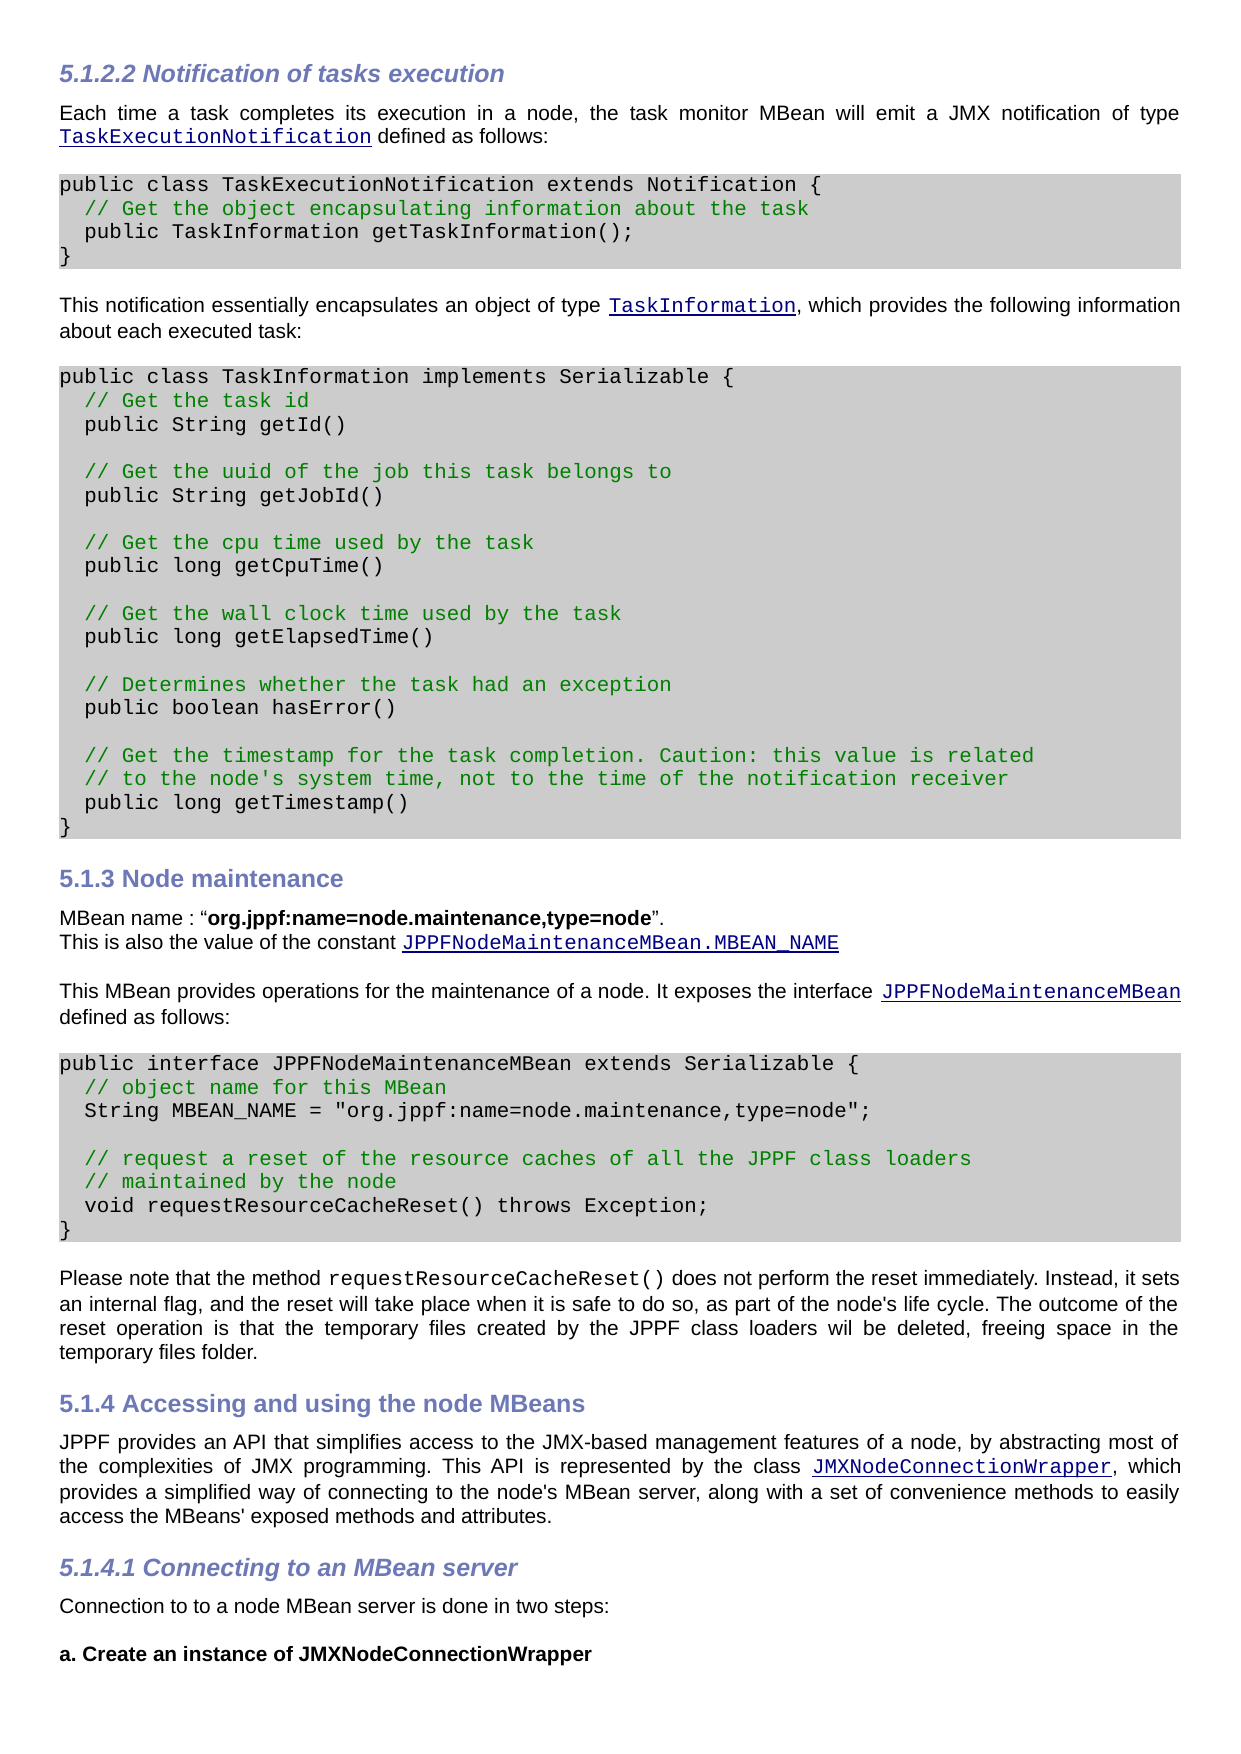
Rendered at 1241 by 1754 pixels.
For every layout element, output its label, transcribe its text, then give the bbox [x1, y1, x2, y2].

subtitle Connecting to an MBean server [59, 1553, 1181, 1582]
text // Get the object encapsulating information about the task [59, 198, 1181, 221]
text // Get the uuid of the job this task belongs to [59, 461, 1181, 484]
text // Get the wall clock time used by the task [59, 603, 1181, 626]
text public TaskInformation getTaskInformation(); [59, 221, 1181, 245]
text // to the node's system time, not to the time of the notification receiver [59, 768, 1181, 792]
text public long getElapsedTime() [59, 626, 1181, 650]
text Each time a task completes its execution in a node, the task monitor MBean will emit a JMX notification of type TaskExecutionNotification defined as follows: [59, 100, 1181, 150]
subtitle Notification of tasks execution [59, 59, 1181, 88]
subtitle Node maintenance [59, 864, 1181, 893]
text a. Create an instance of JMXNodeConnectionWrapper [59, 1642, 1181, 1666]
text public boolean hasError() [59, 697, 1181, 721]
text This is also the value of the constant JPPFNodeMaintenanceMBean.MBEAN_NAME [59, 929, 1181, 955]
text // object name for this MBean [59, 1077, 1181, 1100]
text public long getTimestamp() [59, 792, 1181, 816]
text String MBEAN_NAME = "org.jppf:name=node.maintenance,type=node"; [59, 1100, 1181, 1124]
text } [59, 1218, 1181, 1242]
text public String getId() [59, 414, 1181, 437]
text } [59, 816, 1181, 839]
text // Determines whether the task had an exception [59, 674, 1181, 697]
text // Get the timestamp for the task completion. Caution: this value is related [59, 745, 1181, 768]
text public String getJobId() [59, 484, 1181, 508]
text JPPF provides an API that simplifies access to the JMX-based management features of a node, by abstracting most of the complexities of JMX programming. This API is represented by the class JMXNodeConnectionWrapper, which provides a simplified way of connecting to the node's MBean server, along with a set of convenience methods to easily access the MBeans' exposed methods and attributes. [59, 1430, 1181, 1528]
text public long getCpuTime() [59, 556, 1181, 579]
text } [59, 245, 1181, 269]
text public class TaskInformation implements Serializable { [59, 366, 1181, 390]
text Connection to to a node MBean server is done in two steps: [59, 1594, 1181, 1618]
text This MBean provides operations for the maintenance of a node. It exposes the interface JPPFNodeMaintenanceMBean defined as follows: [59, 979, 1181, 1029]
text // Get the cpu time used by the task [59, 532, 1181, 556]
text // request a reset of the resource caches of all the JPPF class loaders [59, 1148, 1181, 1171]
text MBean name : “org.jppf:name=node.maintenance,type=node”. [59, 906, 1181, 929]
text public interface JPPFNodeMaintenanceMBean extends Serializable { [59, 1053, 1181, 1077]
text public class TaskExecutionNotification extends Notification { [59, 174, 1181, 198]
text // Get the task id [59, 390, 1181, 414]
subtitle Accessing and using the node MBeans [59, 1389, 1181, 1418]
text void requestResourceCacheReset() throws Exception; [59, 1195, 1181, 1218]
text Please note that the method requestResourceCacheReset() does not perform the reset immediately. Instead, it sets an internal flag, and the reset will take place when it is safe to do so, as part of the node's life cycle. The outcome of the reset operation is that the temporary files created by the JPPF class loaders wil be deleted, freeing space in the temporary files folder. [59, 1266, 1181, 1364]
text // maintained by the node [59, 1171, 1181, 1195]
text This notification essentially encapsulates an object of type TaskInformation, which provides the following information about each executed task: [59, 293, 1181, 342]
